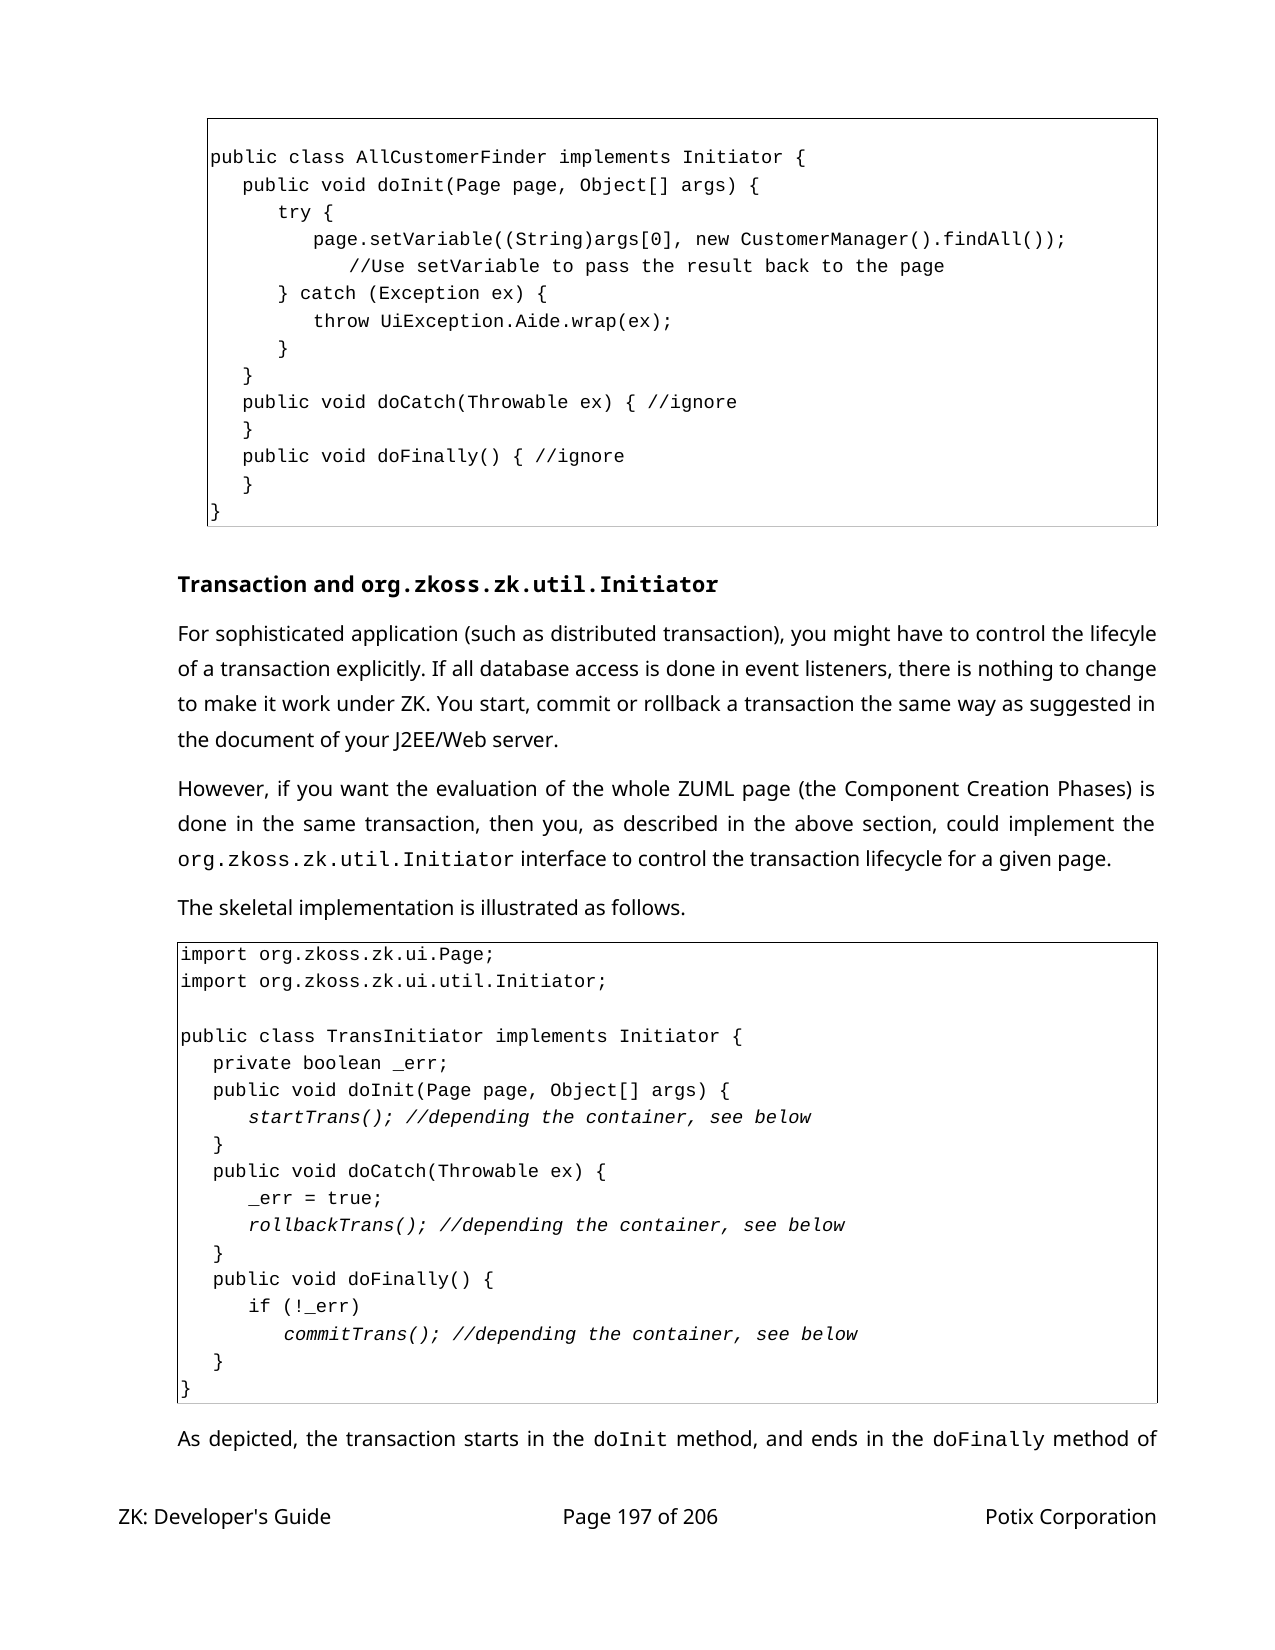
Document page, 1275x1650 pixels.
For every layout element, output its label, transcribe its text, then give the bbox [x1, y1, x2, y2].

text } catch (Exception ex) { [208, 281, 1157, 306]
text page.setVariable((String)args[0], new CustomerManager().findAll()); [208, 227, 1157, 251]
text } [178, 1349, 1157, 1373]
text //Use setVariable to pass the result back to the page [208, 254, 1157, 278]
text rollbackTrans(); //depending the container, see below [178, 1213, 1157, 1238]
text } [208, 336, 1157, 360]
text } [208, 472, 1157, 496]
text } [178, 1132, 1157, 1156]
text public void doCatch(Throwable ex) { [178, 1159, 1157, 1183]
text } [178, 1376, 1157, 1403]
text if (!_err) [178, 1294, 1157, 1318]
text public void doInit(Page page, Object[] args) { [208, 172, 1157, 197]
text try { [208, 200, 1157, 224]
text commitTrans(); //depending the container, see below [178, 1321, 1157, 1346]
text For sophisticated application (such as distributed transaction), you might have to control the lifecyle of a transaction explicitly. If all database access is done in event listeners, there is nothing to change to make it work under ZK. You start, commit or rollback a transaction the same way as suggested in the document of your J2EE/Web server. [177, 619, 1157, 753]
text private boolean _err; public void doInit(Page page, Object[] args) { [178, 1051, 1157, 1102]
text import org.zkoss.zk.ui.util.Initiator; [178, 969, 1157, 993]
text public void doCatch(Throwable ex) { //ignore [208, 390, 1157, 414]
text public class AllCustomerFinder implements Initiator { [208, 145, 1157, 169]
text } public void doFinally() { [178, 1241, 1157, 1291]
text } [208, 363, 1157, 387]
text } [208, 417, 1157, 441]
text public void doFinally() { //ignore [208, 444, 1157, 469]
text throw UiException.Aide.wrap(ex); [208, 308, 1157, 333]
text import org.zkoss.zk.ui.Page; [178, 943, 1157, 966]
text public class TransInitiator implements Initiator { [178, 1024, 1157, 1048]
text The skeletal implementation is illustrated as follows. [177, 893, 1157, 921]
text startTrans(); //depending the container, see below [178, 1104, 1157, 1129]
text _err = true; [178, 1186, 1157, 1210]
text However, if you want the evaluation of the whole ZUML page (the Component Creation Phases) is done in the same transaction, then you, as described in the above section, could implement the org.zkoss.zk.util.Initiator interface to control the transaction lifecycle for a given page. [177, 774, 1157, 873]
text As depicted, the transaction starts in the doInit method, and ends in the doFinally method of [177, 1424, 1157, 1452]
subtitle Transaction and org.zkoss.zk.util.Initiator [177, 568, 1157, 598]
text } [208, 499, 1157, 526]
